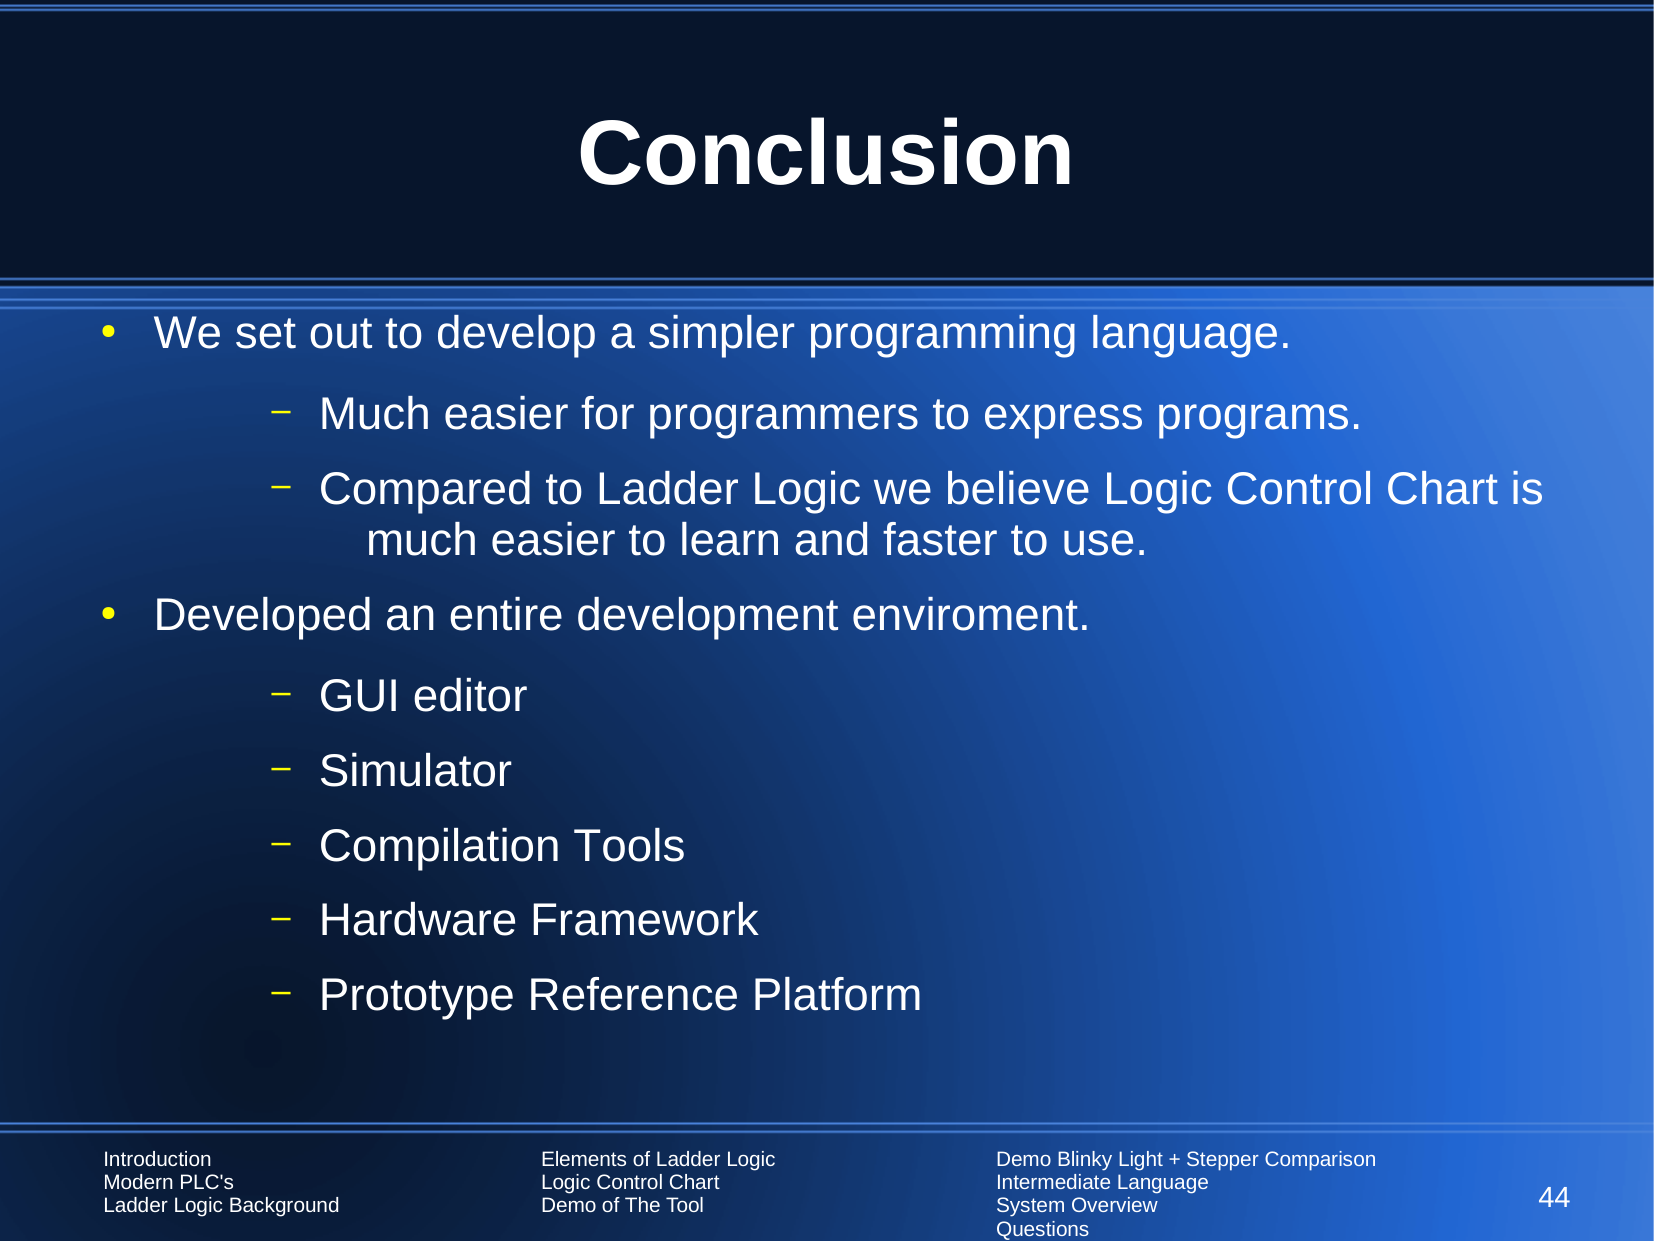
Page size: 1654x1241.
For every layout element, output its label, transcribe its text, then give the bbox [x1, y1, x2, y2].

list We set out to develop a simpler programming language. Much easier for programmers to express programs. Compared to Ladder Logic we believe Logic Control Chart is much easier to learn and faster to use. Developed an entire development enviroment. GUI editor Simulator Compilation Tools Hardware Framework Prototype Reference Platform [82, 307, 1571, 1111]
picture [0, 0, 1654, 1241]
title Conclusion [82, 49, 1571, 257]
